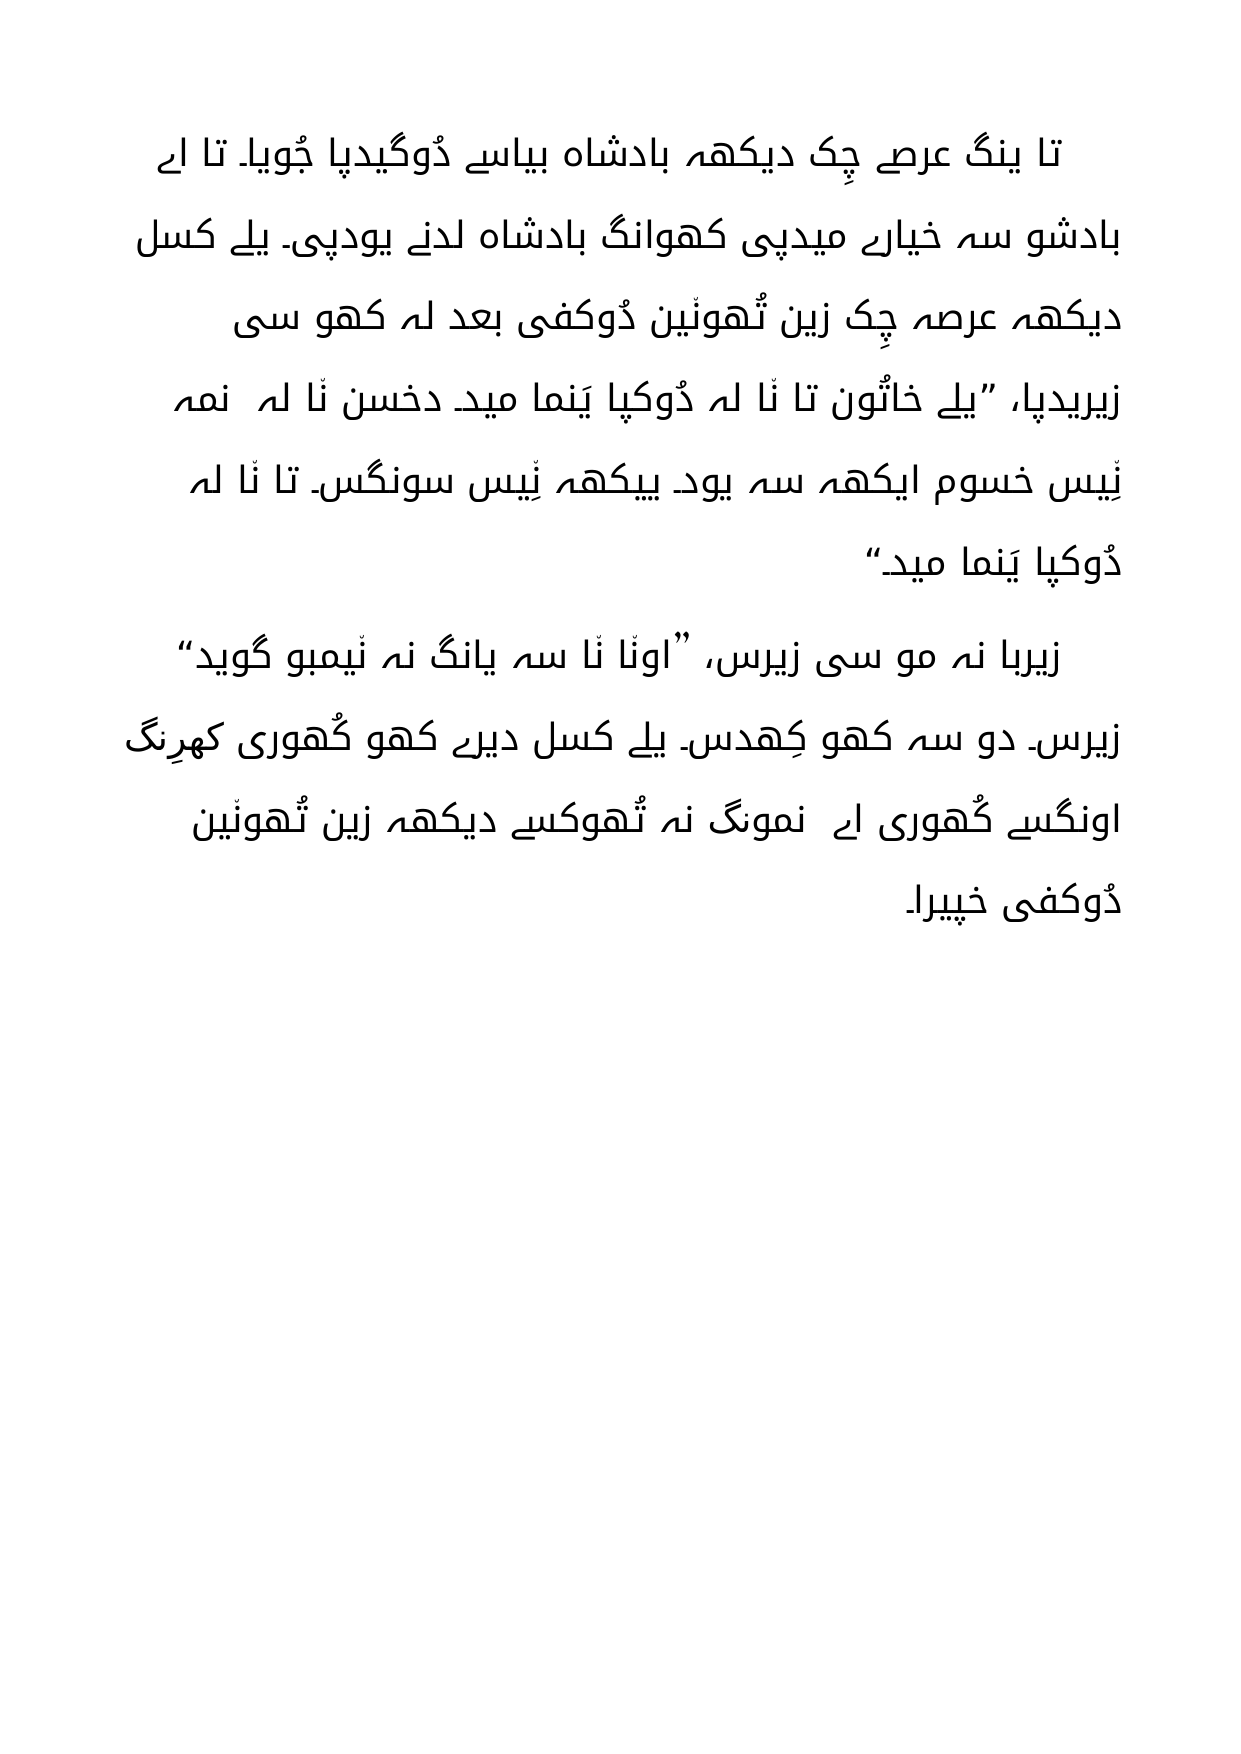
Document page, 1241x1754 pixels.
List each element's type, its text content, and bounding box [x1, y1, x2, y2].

text تا ینگ عرصے چِک دیکھہ بادشاہ بیاسے دُوگیدپا جُویا۔ تا اے بادشو سہ خیارے میدپی کھوانگ بادشاہ لدنے یودپی۔ یلے کسل دیکھہ عرصہ چِک زین تُھون٘ین دُوکفی بعد لہ کھو سی زیریدپا، ”یلے خاتُون تا ن٘ا لہ دُوکپا یَنما مید۔ دخسن ن٘ا لہ نمہ نِ٘یس خسوم ایکھہ سہ یود۔ ییکھہ نِ٘یس سونگس۔ تا ن٘ا لہ دُوکپا یَنما مید۔“ [118, 118, 1122, 598]
text زیربا نہ مو سی زیرس، ”اون٘ا ن٘ا سہ یانگ نہ ن٘یمبو گوید“ زیرس۔ دو سہ کھو کِھدس۔ یلے کسل دیرے کھو کُھوری کھرِنگ اونگسے کُھوری اے نمونگ نہ تُھوکسے دیکھہ زین تُھون٘ین دُوکفی خپیرا۔ [118, 621, 1122, 937]
